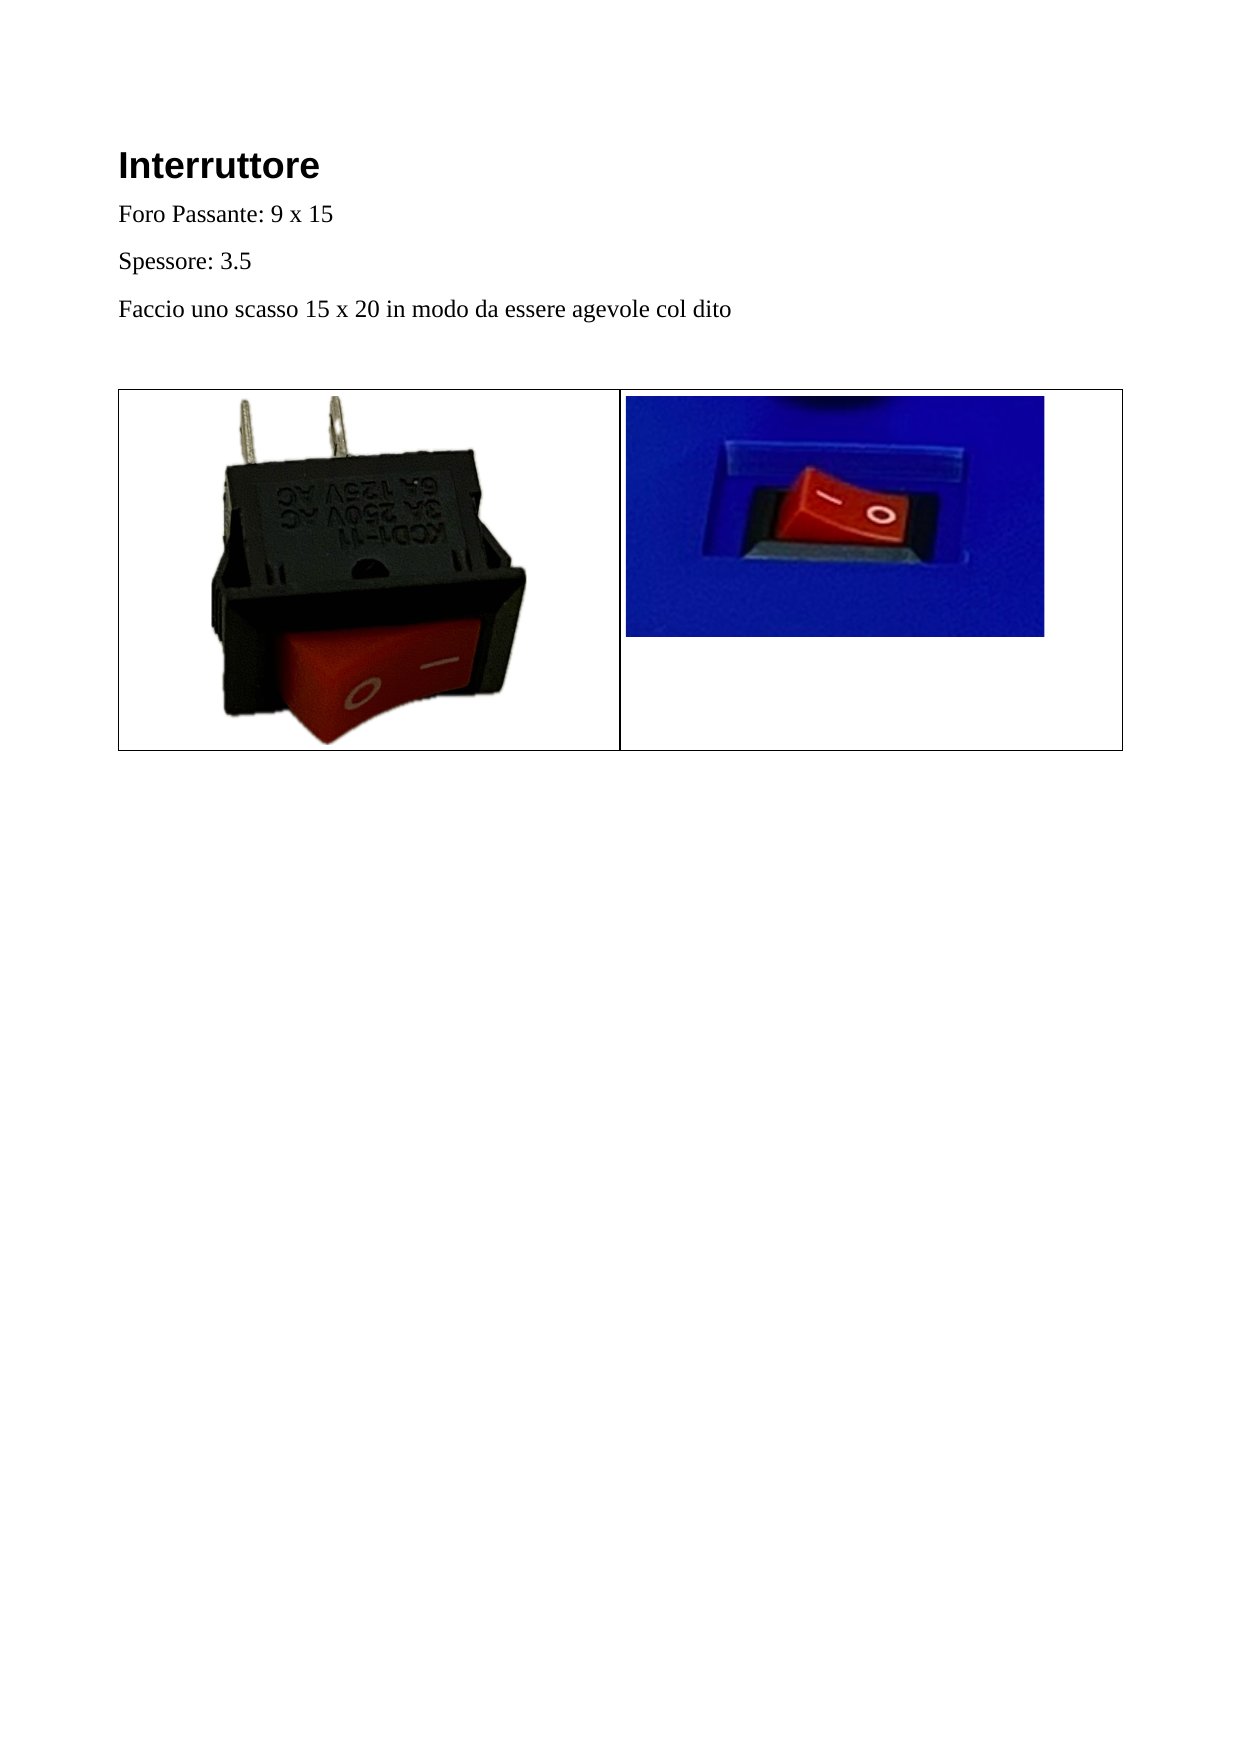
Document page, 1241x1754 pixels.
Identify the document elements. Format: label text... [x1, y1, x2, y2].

text Faccio uno scasso 15 x 20 in modo da essere agevole col dito [118, 294, 1122, 323]
text Foro Passante: 9 x 15 [118, 199, 1122, 227]
subtitle Interruttore [118, 143, 1122, 186]
picture [211, 396, 527, 745]
picture [625, 396, 1045, 637]
text Spessore: 3.5 [118, 246, 1122, 275]
table_header [119, 390, 619, 750]
table_header [621, 390, 1122, 750]
